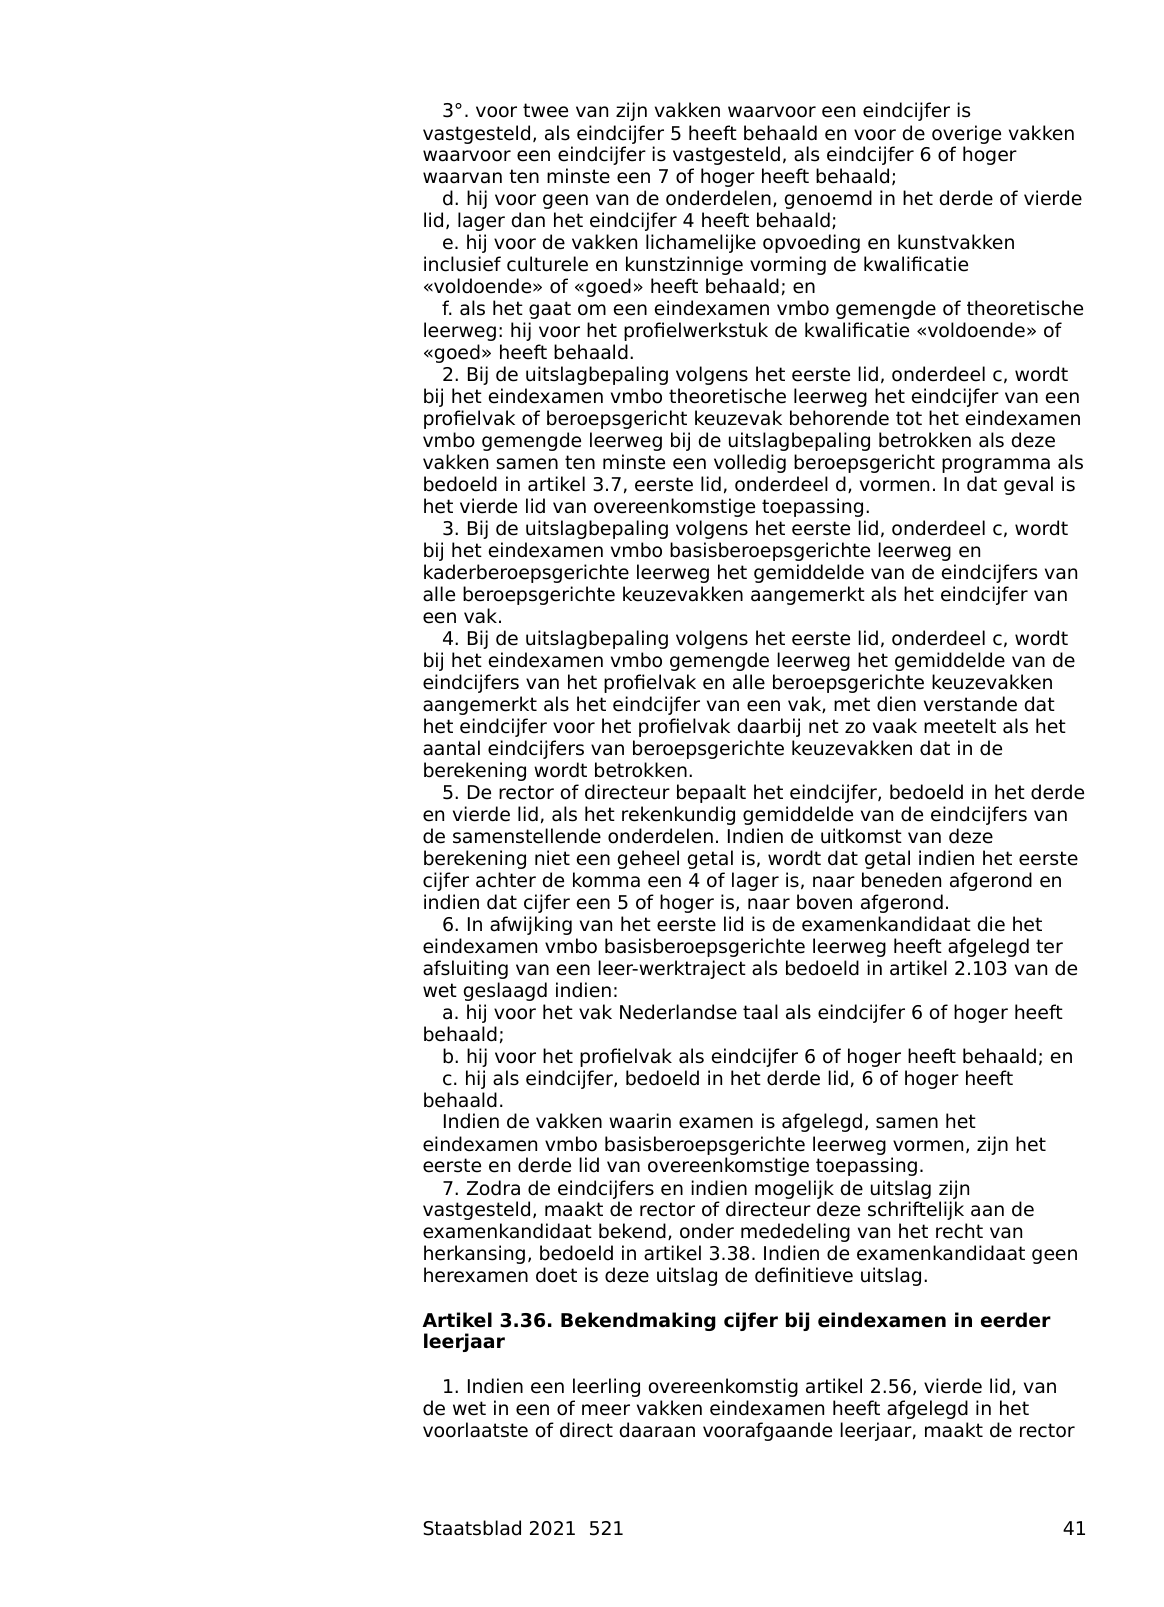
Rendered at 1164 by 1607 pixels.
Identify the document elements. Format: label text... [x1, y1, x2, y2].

text e. hij voor de vakken lichamelijke opvoeding en kunstvakken inclusief culturele en kunstzinnige vorming de kwalificatie «voldoende» of «goed» heeft behaald; en [422, 232, 1087, 298]
text 7. Zodra de eindcijfers en indien mogelijk de uitslag zijn vastgesteld, maakt de rector of directeur deze schriftelijk aan de examenkandidaat bekend, onder mededeling van het recht van herkansing, bedoeld in artikel 3.38. Indien de examenkandidaat geen herexamen doet is deze uitslag de definitieve uitslag. [422, 1177, 1087, 1287]
text 3. Bij de uitslagbepaling volgens het eerste lid, onderdeel c, wordt bij het eindexamen vmbo basisberoepsgerichte leerweg en kaderberoepsgerichte leerweg het gemiddelde van de eindcijfers van alle beroepsgerichte keuzevakken aangemerkt als het eindcijfer van een vak. [422, 518, 1087, 628]
text d. hij voor geen van de onderdelen, genoemd in het derde of vierde lid, lager dan het eindcijfer 4 heeft behaald; [422, 188, 1087, 232]
text 4. Bij de uitslagbepaling volgens het eerste lid, onderdeel c, wordt bij het eindexamen vmbo gemengde leerweg het gemiddelde van de eindcijfers van het profielvak en alle beroepsgerichte keuzevakken aangemerkt als het eindcijfer van een vak, met dien verstande dat het eindcijfer voor het profielvak daarbij net zo vaak meetelt als het aantal eindcijfers van beroepsgerichte keuzevakken dat in de berekening wordt betrokken. [422, 628, 1087, 782]
text 1. Indien een leerling overeenkomstig artikel 2.56, vierde lid, van de wet in een of meer vakken eindexamen heeft afgelegd in het voorlaatste of direct daaraan voorafgaande leerjaar, maakt de rector [422, 1376, 1087, 1442]
text b. hij voor het profielvak als eindcijfer 6 of hoger heeft behaald; en [422, 1046, 1087, 1067]
text c. hij als eindcijfer, bedoeld in het derde lid, 6 of hoger heeft behaald. [422, 1067, 1087, 1111]
text 2. Bij de uitslagbepaling volgens het eerste lid, onderdeel c, wordt bij het eindexamen vmbo theoretische leerweg het eindcijfer van een profielvak of beroepsgericht keuzevak behorende tot het eindexamen vmbo gemengde leerweg bij de uitslagbepaling betrokken als deze vakken samen ten minste een volledig beroepsgericht programma als bedoeld in artikel 3.7, eerste lid, onderdeel d, vormen. In dat geval is het vierde lid van overeenkomstige toepassing. [422, 364, 1087, 518]
text Indien de vakken waarin examen is afgelegd, samen het eindexamen vmbo basisberoepsgerichte leerweg vormen, zijn het eerste en derde lid van overeenkomstige toepassing. [422, 1111, 1087, 1177]
text 3°. voor twee van zijn vakken waarvoor een eindcijfer is vastgesteld, als eindcijfer 5 heeft behaald en voor de overige vakken waarvoor een eindcijfer is vastgesteld, als eindcijfer 6 of hoger waarvan ten minste een 7 of hoger heeft behaald; [422, 100, 1087, 188]
text f. als het gaat om een eindexamen vmbo gemengde of theoretische leerweg: hij voor het profielwerkstuk de kwalificatie «voldoende» of «goed» heeft behaald. [422, 298, 1087, 364]
text 5. De rector of directeur bepaalt het eindcijfer, bedoeld in het derde en vierde lid, als het rekenkundig gemiddelde van de eindcijfers van de samenstellende onderdelen. Indien de uitkomst van deze berekening niet een geheel getal is, wordt dat getal indien het eerste cijfer achter de komma een 4 of lager is, naar beneden afgerond en indien dat cijfer een 5 of hoger is, naar boven afgerond. [422, 782, 1087, 914]
text a. hij voor het vak Nederlandse taal als eindcijfer 6 of hoger heeft behaald; [422, 1002, 1087, 1046]
subtitle Artikel 3.36. Bekendmaking cijfer bij eindexamen in eerder leerjaar [422, 1309, 1087, 1353]
text 6. In afwijking van het eerste lid is de examenkandidaat die het eindexamen vmbo basisberoepsgerichte leerweg heeft afgelegd ter afsluiting van een leer-werktraject als bedoeld in artikel 2.103 van de wet geslaagd indien: [422, 914, 1087, 1002]
